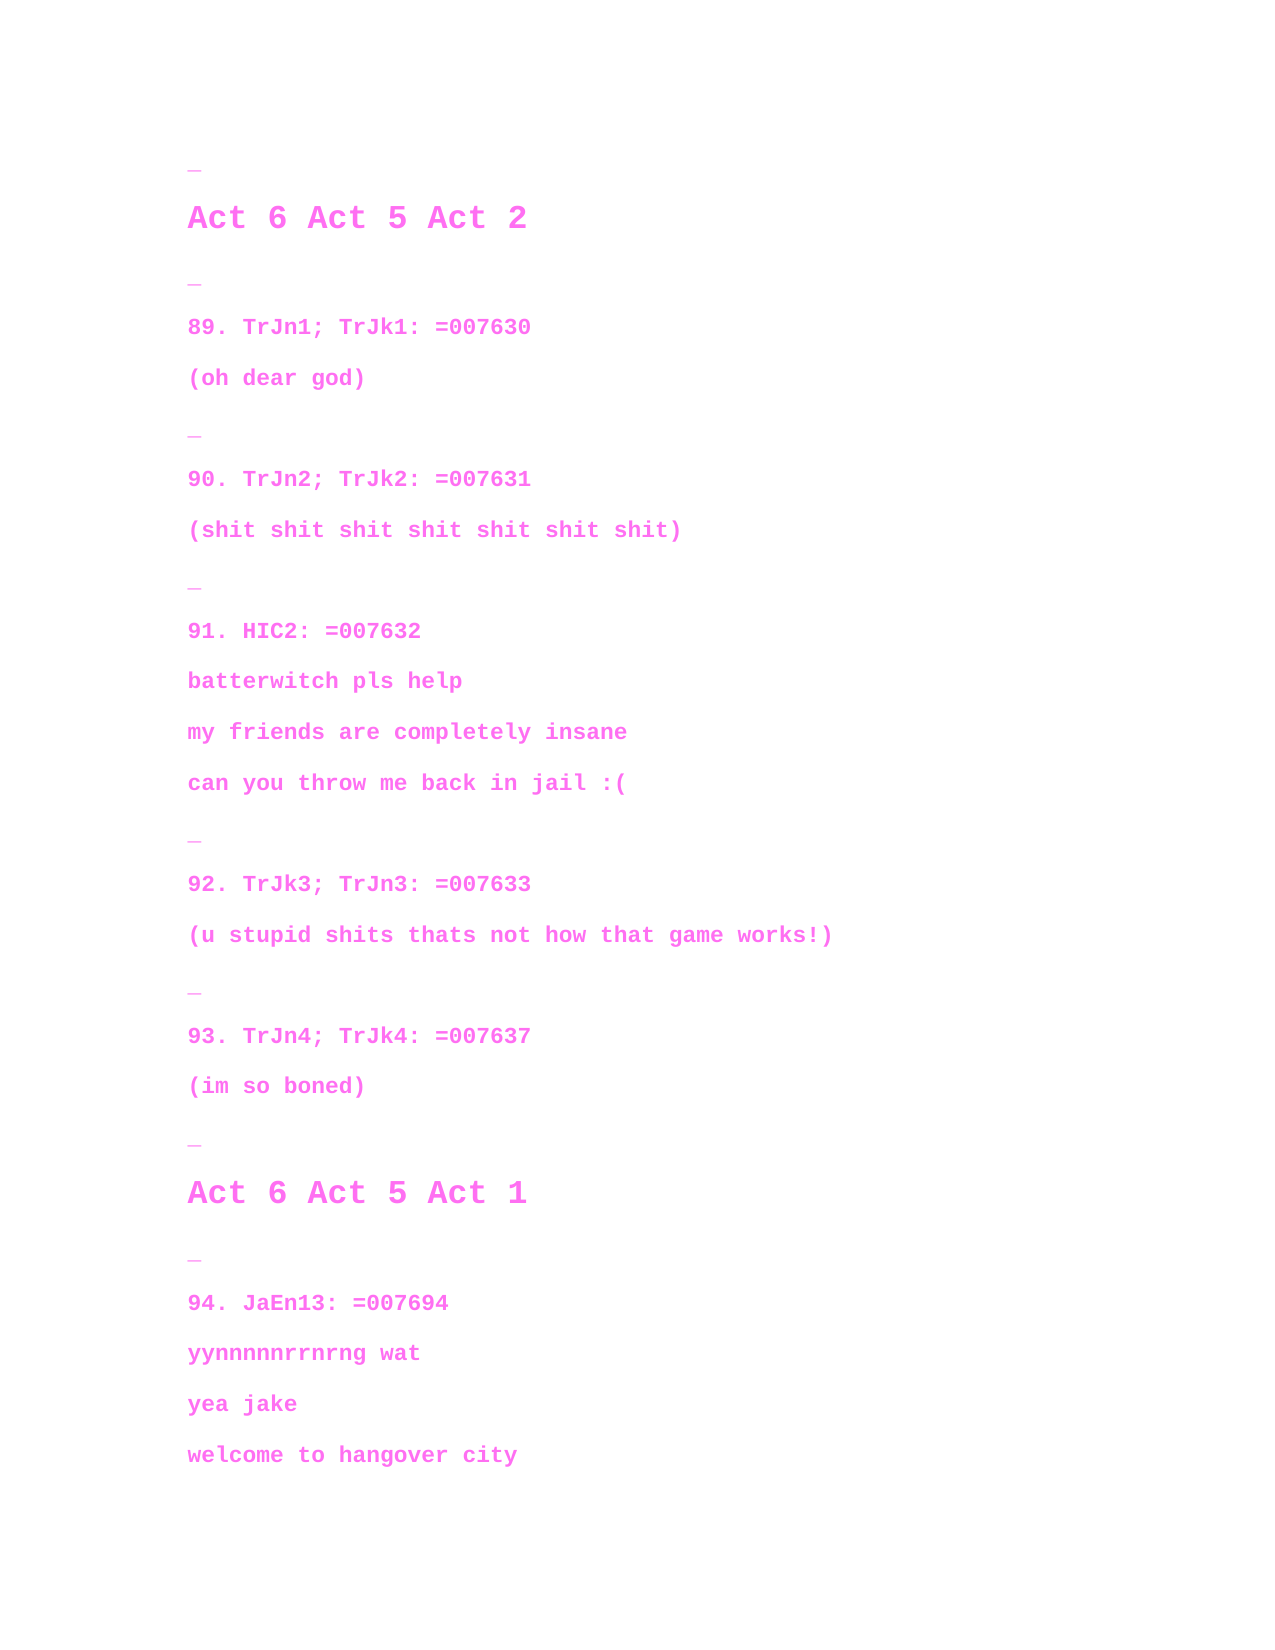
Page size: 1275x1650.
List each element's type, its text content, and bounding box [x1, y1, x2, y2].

text yynnnnnrrnrng wat [187, 1342, 1087, 1368]
text my friends are completely insane [187, 721, 1087, 746]
text _ [187, 150, 1087, 176]
text _ [187, 974, 1087, 999]
text can you throw me back in jail :( [187, 771, 1087, 797]
text (oh dear god) [187, 366, 1087, 392]
text yea jake [187, 1392, 1087, 1418]
text batterwitch pls help [187, 670, 1087, 696]
text _ [187, 265, 1087, 291]
text 90. TrJn2; TrJk2: =007631 [187, 467, 1087, 493]
text 92. TrJk3; TrJn3: =007633 [187, 872, 1087, 898]
text _ [187, 822, 1087, 848]
text 94. JaEn13: =007694 [187, 1291, 1087, 1317]
text _ [187, 569, 1087, 594]
text (im so boned) [187, 1075, 1087, 1101]
text 89. TrJn1; TrJk1: =007630 [187, 316, 1087, 341]
text _ [187, 417, 1087, 443]
text 93. TrJn4; TrJk4: =007637 [187, 1024, 1087, 1050]
text _ [187, 1126, 1087, 1151]
text _ [187, 1240, 1087, 1266]
text Act 6 Act 5 Act 1 [187, 1176, 1087, 1214]
text welcome to hangover city [187, 1443, 1087, 1469]
text (u stupid shits thats not how that game works!) [187, 923, 1087, 949]
text Act 6 Act 5 Act 2 [187, 201, 1087, 238]
text (shit shit shit shit shit shit shit) [187, 518, 1087, 544]
text 91. HIC2: =007632 [187, 619, 1087, 645]
